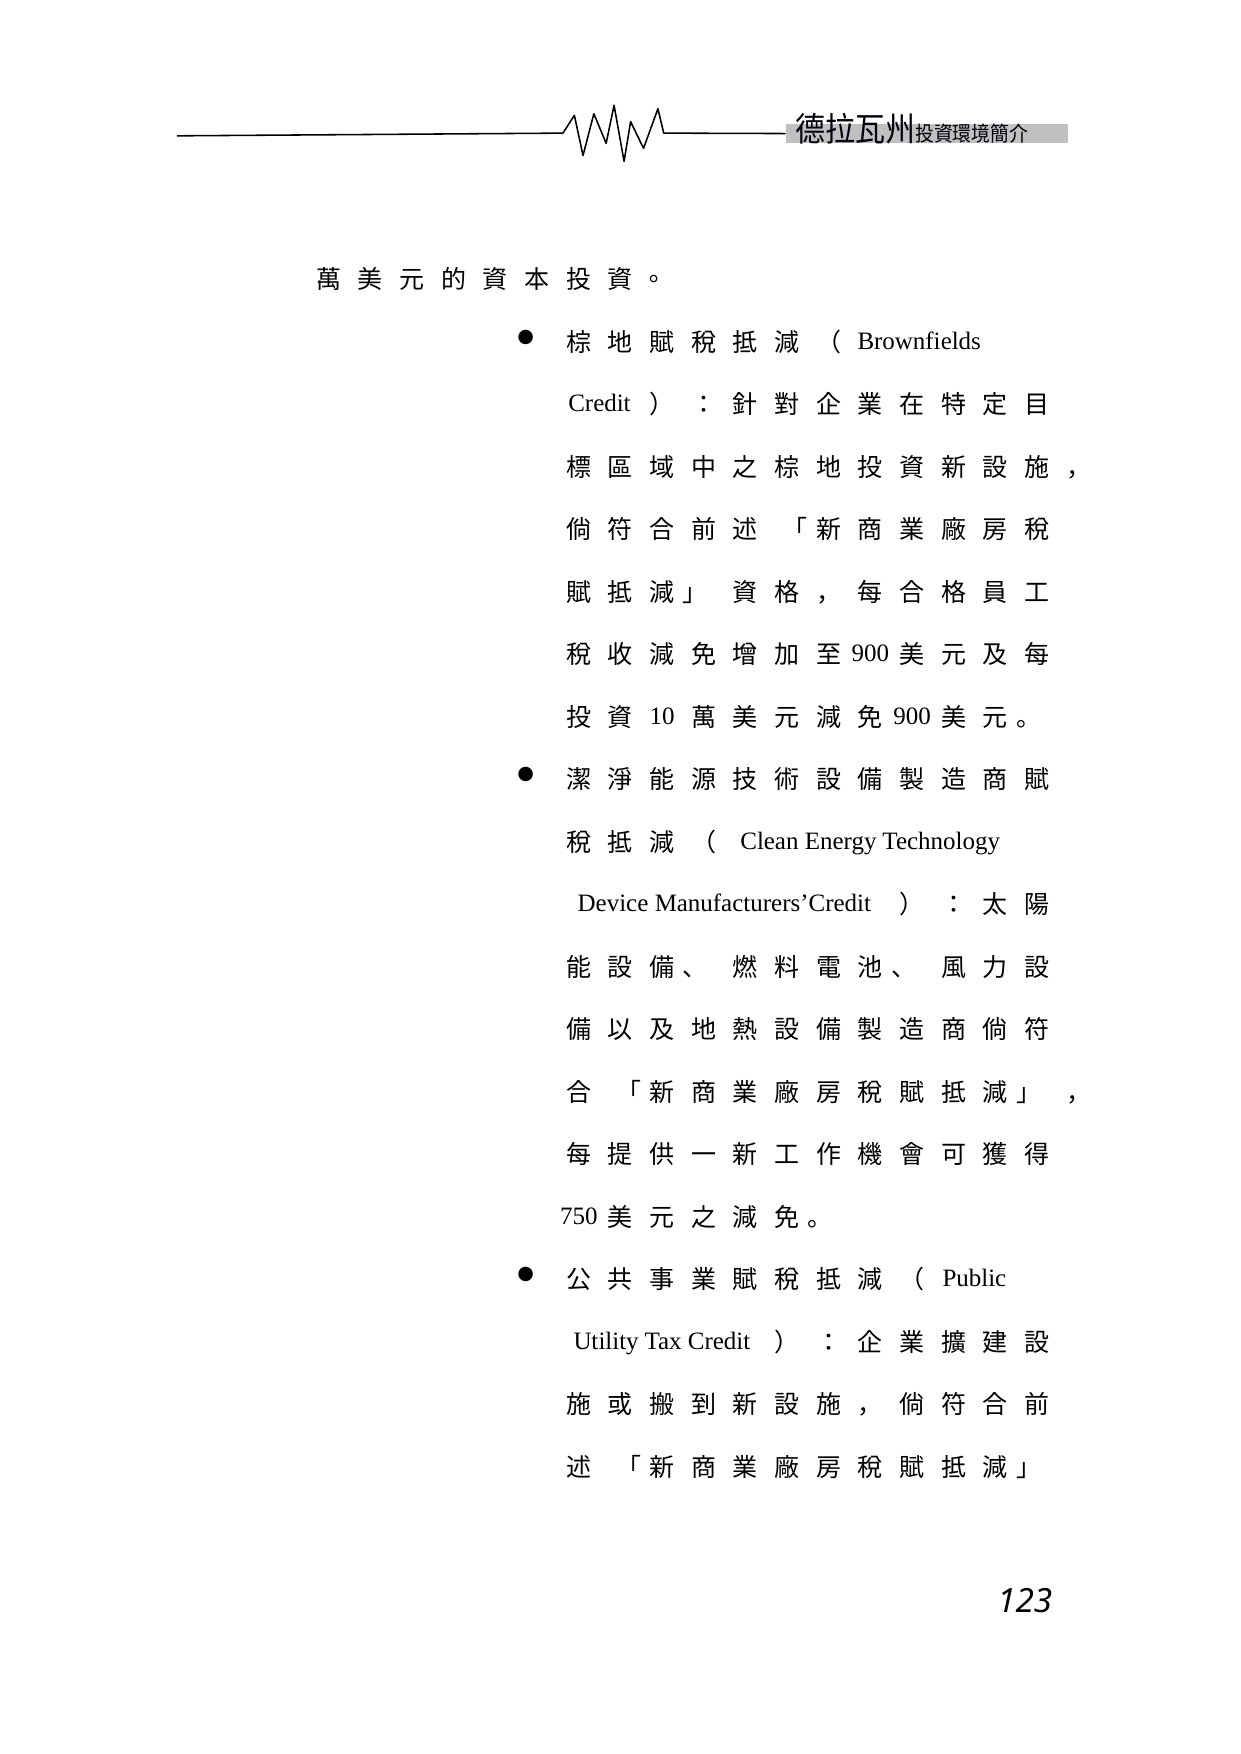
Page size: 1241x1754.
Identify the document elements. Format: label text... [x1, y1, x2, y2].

list 潔淨能源技術設備製造商賦稅抵減（Clean Energy Technology Device Manufacturers’Credit）：太陽能設備、燃料電池、風力設備以及地熱設備製造商倘符合「新商業廠房稅賦抵減」，每提供一新工作機會可獲得750美元之減免。 [479, 736, 1058, 1236]
list 公共事業賦稅抵減（Public Utility Tax Credit）：企業擴建設施或搬到新設施，倘符合前述「新商業廠房稅賦抵減」 [479, 1236, 1058, 1486]
list 棕地賦稅抵減（Brownfields Credit）：針對企業在特定目標區域中之棕地投資新設施，倘符合前述「新商業廠房稅賦抵減」資格，每合格員工稅收減免增加至900美元及每投資10萬美元減免900美元。 [479, 299, 1058, 736]
text 萬美元的資本投資。 [207, 236, 1058, 299]
